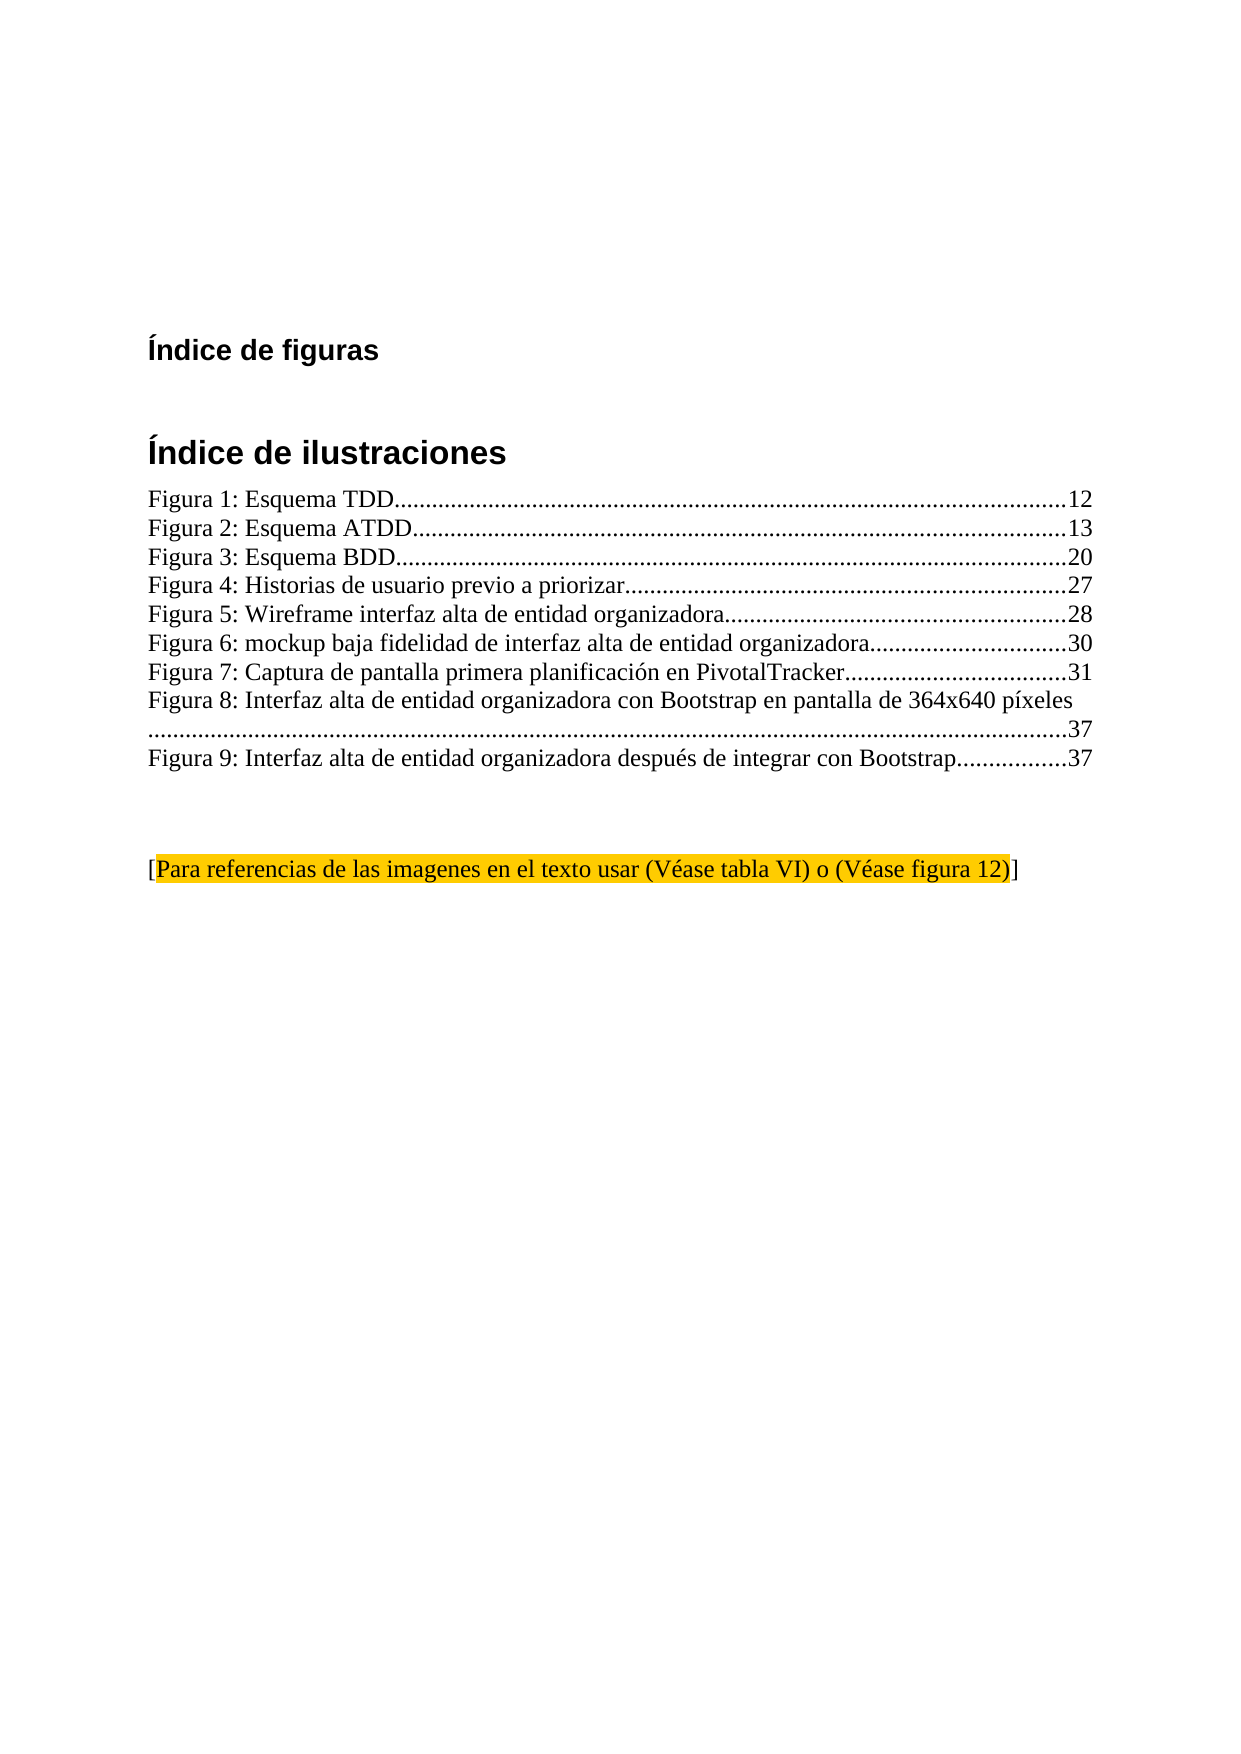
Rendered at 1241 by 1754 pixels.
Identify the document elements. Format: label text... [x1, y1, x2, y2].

text Figura 3: Esquema BDD 20 [148, 542, 1093, 570]
text [Para referencias de las imagenes en el texto usar (Véase tabla VI) o (Véase figura 12)] [148, 854, 1093, 883]
text Figura 7: Captura de pantalla primera planificación en PivotalTracker 31 [148, 657, 1093, 685]
text Figura 4: Historias de usuario previo a priorizar 27 [148, 570, 1093, 599]
subtitle Índice de ilustraciones [148, 433, 1093, 472]
text Figura 5: Wireframe interfaz alta de entidad organizadora 28 [148, 599, 1093, 628]
subtitle Índice de figuras [148, 333, 1093, 367]
text Figura 9: Interfaz alta de entidad organizadora después de integrar con Bootstrap 37 [148, 743, 1093, 772]
text Figura 2: Esquema ATDD 13 [148, 513, 1093, 542]
text Figura 1: Esquema TDD 12 [148, 484, 1093, 513]
text Figura 6: mockup baja fidelidad de interfaz alta de entidad organizadora 30 [148, 628, 1093, 657]
text Figura 8: Interfaz alta de entidad organizadora con Bootstrap en pantalla de 364x640 píxeles 37 [148, 685, 1093, 743]
